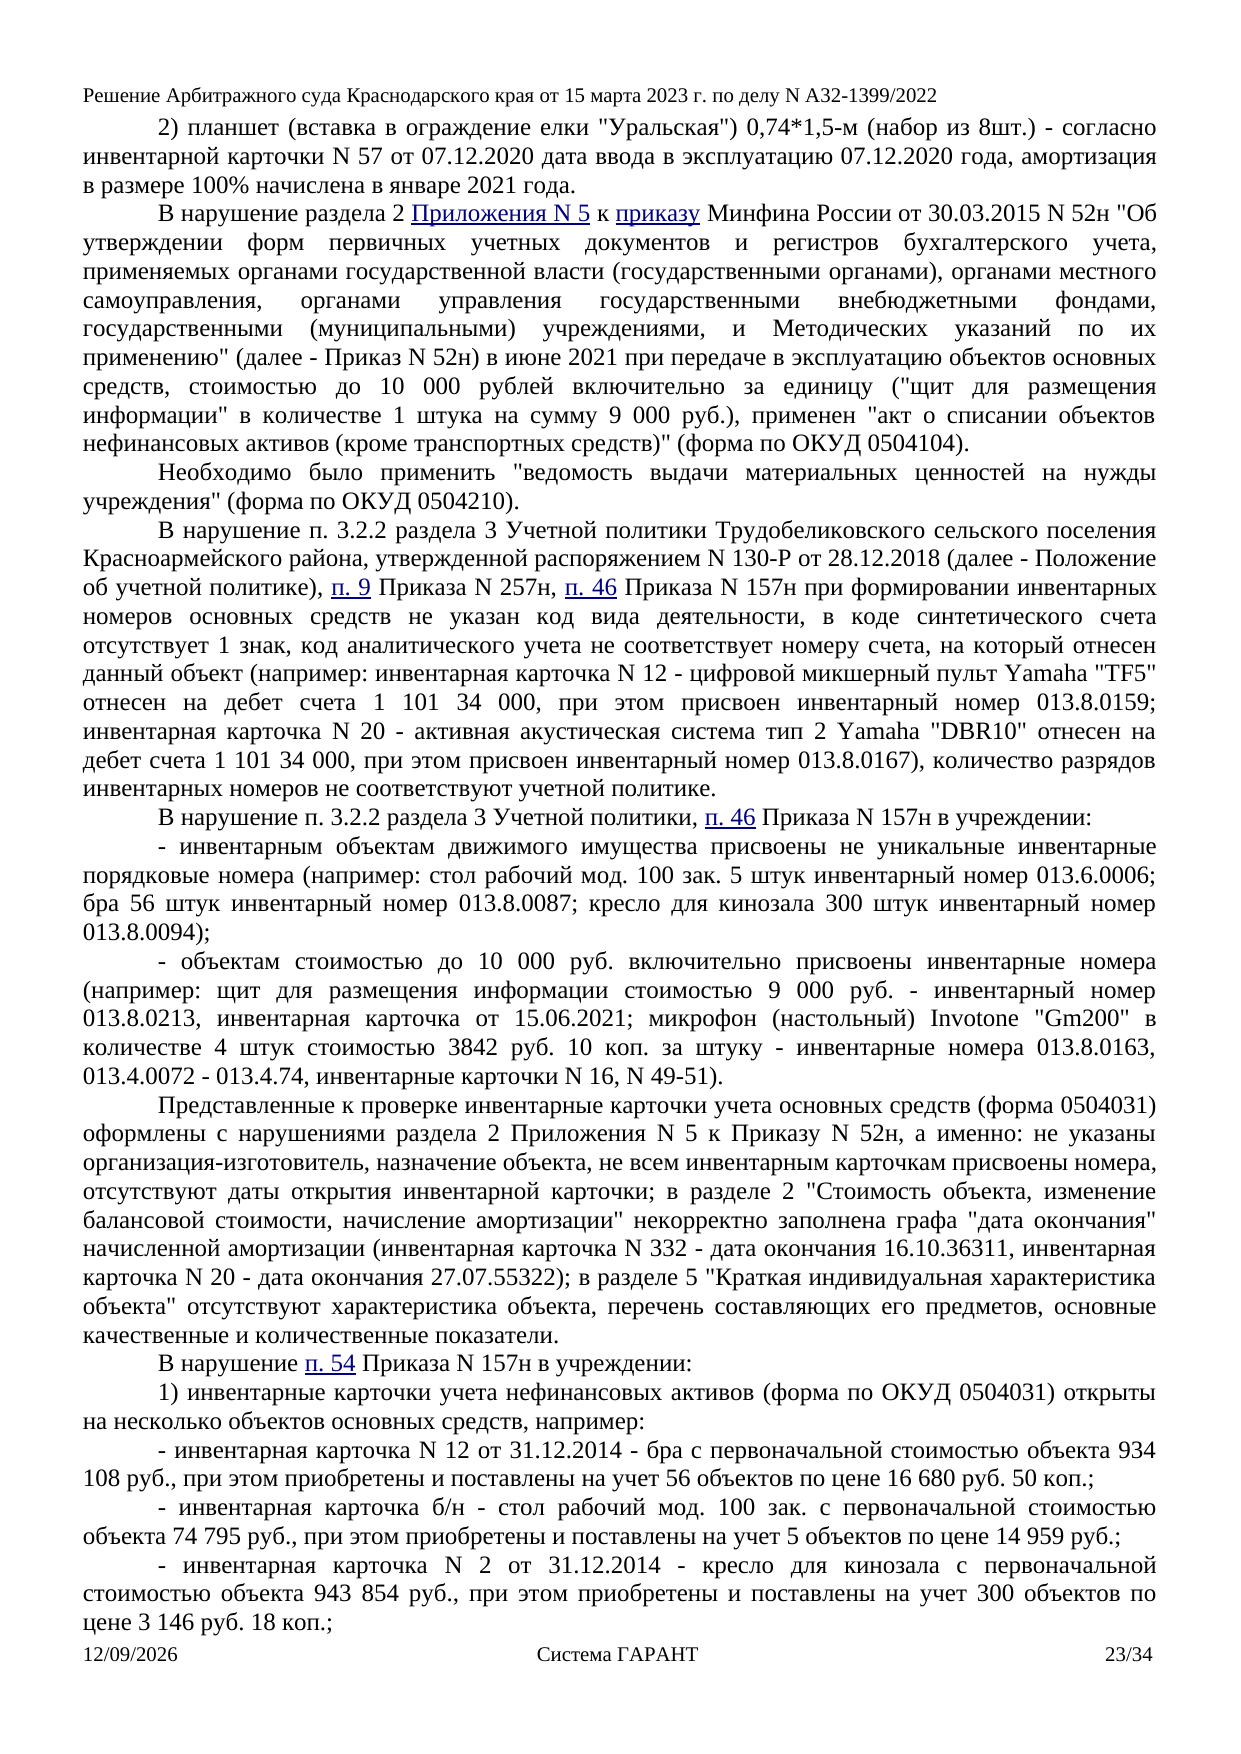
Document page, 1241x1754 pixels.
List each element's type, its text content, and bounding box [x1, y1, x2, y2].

text - инвентарная карточка б/н - стол рабочий мод. 100 зак. с первоначальной стоимостью объекта 74 795 руб., при этом приобретены и поставлены на учет 5 объектов по цене 14 959 руб.; [83, 1492, 1157, 1550]
text В нарушение раздела 2 Приложения N 5 к приказу Минфина России от 30.03.2015 N 52н "Об утверждении форм первичных учетных документов и регистров бухгалтерского учета, применяемых органами государственной власти (государственными органами), органами местного самоуправления, органами управления государственными внебюджетными фондами, государственными (муниципальными) учреждениями, и Методических указаний по их применению" (далее - Приказ N 52н) в июне 2021 при передаче в эксплуатацию объектов основных средств, стоимостью до 10 000 рублей включительно за единицу ("щит для размещения информации" в количестве 1 штука на сумму 9 000 руб.), применен "акт о списании объектов нефинансовых активов (кроме транспортных средств)" (форма по ОКУД 0504104). [83, 198, 1157, 457]
text В нарушение п. 3.2.2 раздела 3 Учетной политики, п. 46 Приказа N 157н в учреждении: [83, 802, 1157, 831]
text - инвентарная карточка N 2 от 31.12.2014 - кресло для кинозала с первоначальной стоимостью объекта 943 854 руб., при этом приобретены и поставлены на учет 300 объектов по цене 3 146 руб. 18 коп.; [83, 1550, 1157, 1636]
text В нарушение п. 54 Приказа N 157н в учреждении: [83, 1348, 1157, 1377]
text - инвентарная карточка N 12 от 31.12.2014 - бра с первоначальной стоимостью объекта 934 108 руб., при этом приобретены и поставлены на учет 56 объектов по цене 16 680 руб. 50 коп.; [83, 1435, 1157, 1492]
text Необходимо было применить "ведомость выдачи материальных ценностей на нужды учреждения" (форма по ОКУД 0504210). [83, 457, 1157, 515]
text - инвентарным объектам движимого имущества присвоены не уникальные инвентарные порядковые номера (например: стол рабочий мод. 100 зак. 5 штук инвентарный номер 013.6.0006; бра 56 штук инвентарный номер 013.8.0087; кресло для кинозала 300 штук инвентарный номер 013.8.0094); [83, 831, 1157, 946]
text - объектам стоимостью до 10 000 руб. включительно присвоены инвентарные номера (например: щит для размещения информации стоимостью 9 000 руб. - инвентарный номер 013.8.0213, инвентарная карточка от 15.06.2021; микрофон (настольный) Invotone "Gm200" в количестве 4 штук стоимостью 3842 руб. 10 коп. за штуку - инвентарные номера 013.8.0163, 013.4.0072 - 013.4.74, инвентарные карточки N 16, N 49-51). [83, 946, 1157, 1090]
text 1) инвентарные карточки учета нефинансовых активов (форма по ОКУД 0504031) открыты на несколько объектов основных средств, например: [83, 1377, 1157, 1435]
text В нарушение п. 3.2.2 раздела 3 Учетной политики Трудобеликовского сельского поселения Красноармейского района, утвержденной распоряжением N 130-Р от 28.12.2018 (далее - Положение об учетной политике), п. 9 Приказа N 257н, п. 46 Приказа N 157н при формировании инвентарных номеров основных средств не указан код вида деятельности, в коде синтетического счета отсутствует 1 знак, код аналитического учета не соответствует номеру счета, на который отнесен данный объект (например: инвентарная карточка N 12 - цифровой микшерный пульт Yamaha "TF5" отнесен на дебет счета 1 101 34 000, при этом присвоен инвентарный номер 013.8.0159; инвентарная карточка N 20 - активная акустическая система тип 2 Yamaha "DBR10" отнесен на дебет счета 1 101 34 000, при этом присвоен инвентарный номер 013.8.0167), количество разрядов инвентарных номеров не соответствуют учетной политике. [83, 515, 1157, 802]
text 2) планшет (вставка в ограждение елки "Уральская") 0,74*1,5-м (набор из 8шт.) - согласно инвентарной карточки N 57 от 07.12.2020 дата ввода в эксплуатацию 07.12.2020 года, амортизация в размере 100% начислена в январе 2021 года. [83, 112, 1157, 198]
text Представленные к проверке инвентарные карточки учета основных средств (форма 0504031) оформлены с нарушениями раздела 2 Приложения N 5 к Приказу N 52н, а именно: не указаны организация-изготовитель, назначение объекта, не всем инвентарным карточкам присвоены номера, отсутствуют даты открытия инвентарной карточки; в разделе 2 "Стоимость объекта, изменение балансовой стоимости, начисление амортизации" некорректно заполнена графа "дата окончания" начисленной амортизации (инвентарная карточка N 332 - дата окончания 16.10.36311, инвентарная карточка N 20 - дата окончания 27.07.55322); в разделе 5 "Краткая индивидуальная характеристика объекта" отсутствуют характеристика объекта, перечень составляющих его предметов, основные качественные и количественные показатели. [83, 1090, 1157, 1348]
